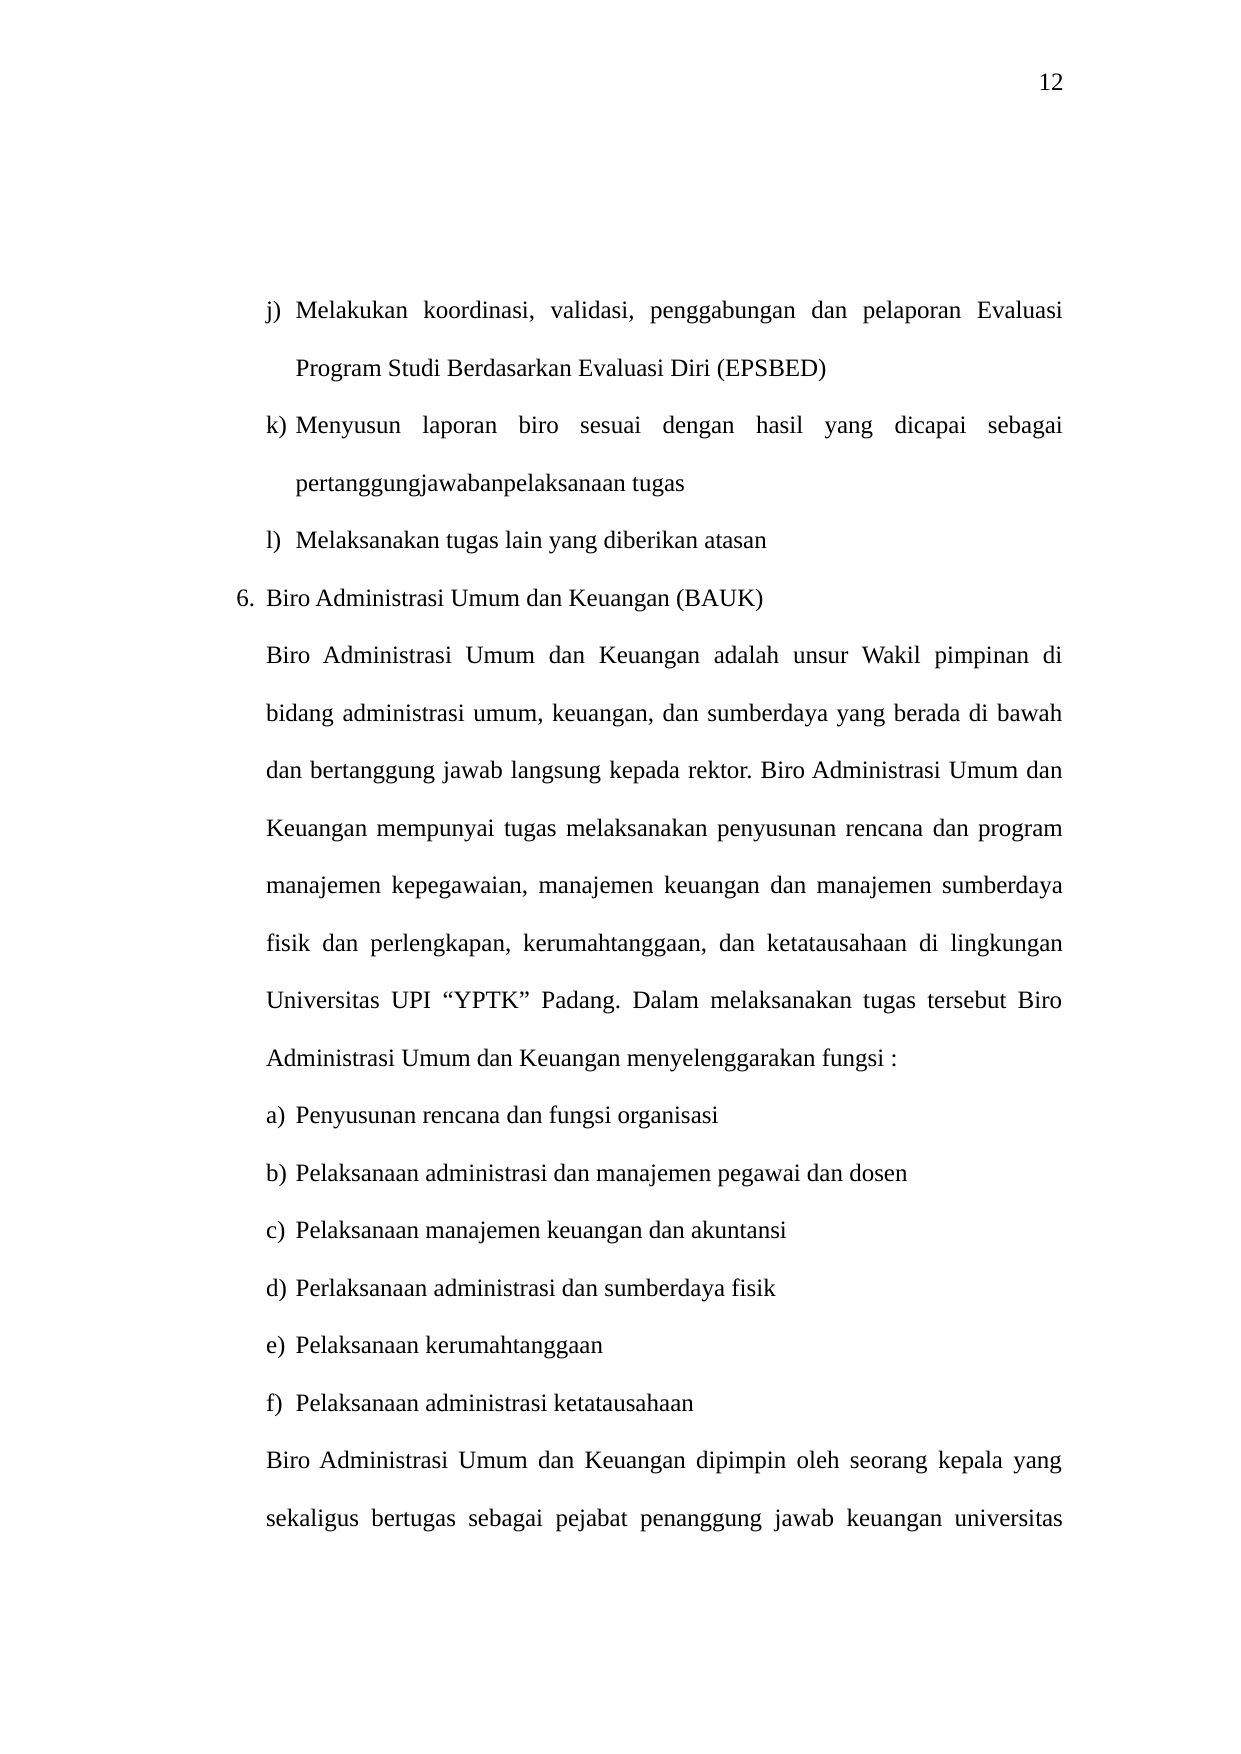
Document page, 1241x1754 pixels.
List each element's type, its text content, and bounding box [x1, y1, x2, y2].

list Pelaksanaan manajemen keuangan dan akuntansi [266, 1215, 1063, 1244]
list Melaksanakan tugas lain yang diberikan atasan [266, 525, 1063, 554]
list Perlaksanaan administrasi dan sumberdaya fisik [266, 1273, 1063, 1302]
list Pelaksanaan administrasi dan manajemen pegawai dan dosen [266, 1158, 1063, 1187]
list Biro Administrasi Umum dan Keuangan adalah unsur Wakil pimpinan di bidang administrasi umum, keuangan, dan sumberdaya yang berada di bawah dan bertanggung jawab langsung kepada rektor. Biro Administrasi Umum dan Keuangan mempunyai tugas melaksanakan penyusunan rencana dan program manajemen kepegawaian, manajemen keuangan dan manajemen sumberdaya fisik dan perlengkapan, kerumahtanggaan, dan ketatausahaan di lingkungan Universitas UPI “YPTK” Padang. Dalam melaksanakan tugas tersebut Biro Administrasi Umum dan Keuangan menyelenggarakan fungsi : [236, 640, 1063, 1072]
list Biro Administrasi Umum dan Keuangan dipimpin oleh seorang kepala yang sekaligus bertugas sebagai pejabat penanggung jawab keuangan universitas [236, 1445, 1063, 1532]
list Pelaksanaan administrasi ketatausahaan [266, 1388, 1063, 1417]
list Melakukan koordinasi, validasi, penggabungan dan pelaporan Evaluasi Program Studi Berdasarkan Evaluasi Diri (EPSBED) [266, 295, 1063, 382]
list Menyusun laporan biro sesuai dengan hasil yang dicapai sebagai pertanggungjawabanpelaksanaan tugas [266, 410, 1063, 497]
list Biro Administrasi Umum dan Keuangan (BAUK) [236, 583, 1063, 612]
list Penyusunan rencana dan fungsi organisasi [266, 1100, 1063, 1129]
list Pelaksanaan kerumahtanggaan [266, 1330, 1063, 1359]
